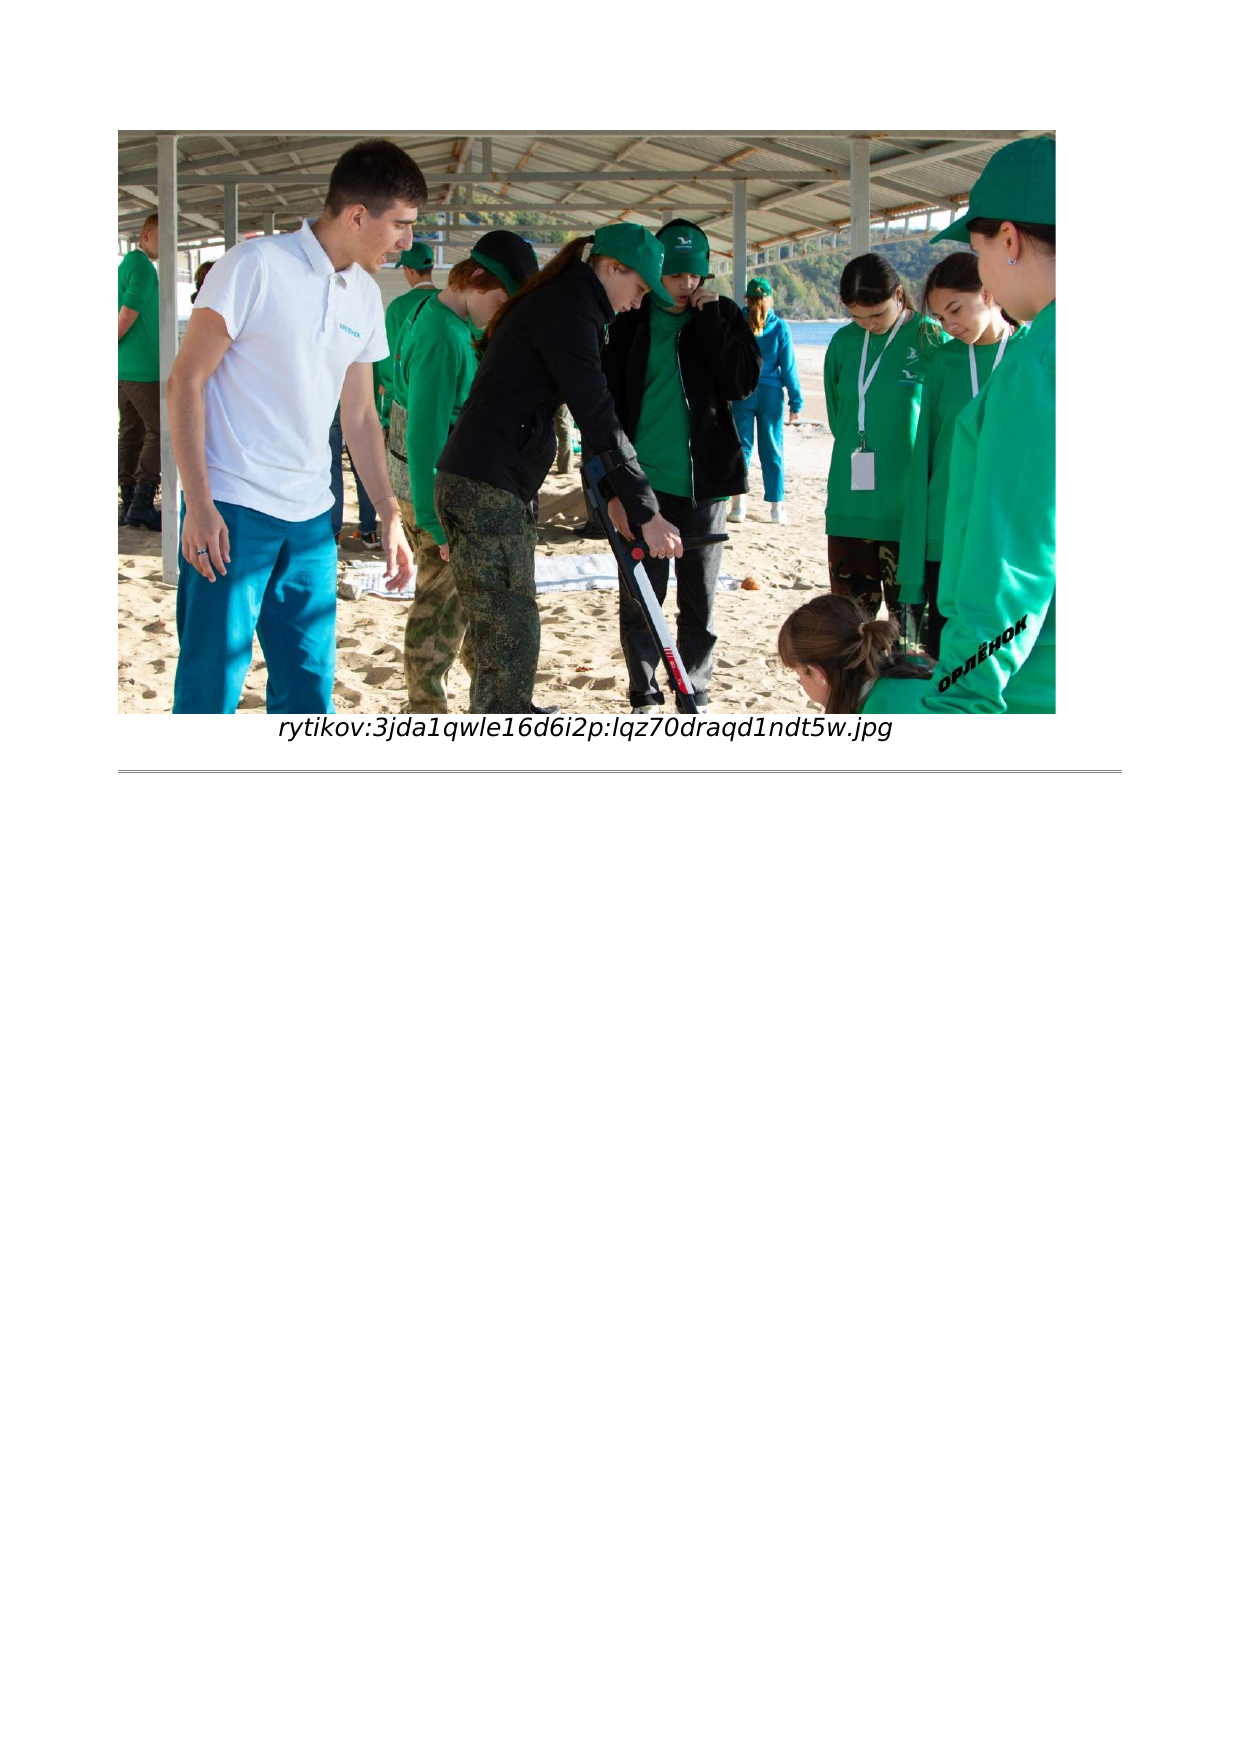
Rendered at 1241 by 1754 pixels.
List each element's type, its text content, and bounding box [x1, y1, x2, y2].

picture [118, 130, 1056, 714]
picture [261, 577, 266, 587]
picture [196, 594, 212, 634]
picture [262, 588, 321, 714]
picture [268, 542, 290, 602]
picture [181, 589, 185, 625]
text rytikov:3jda1qwle16d6i2p:lqz70draqd1ndt5w.jpg [118, 714, 1056, 743]
picture [229, 578, 270, 714]
picture [214, 588, 222, 593]
